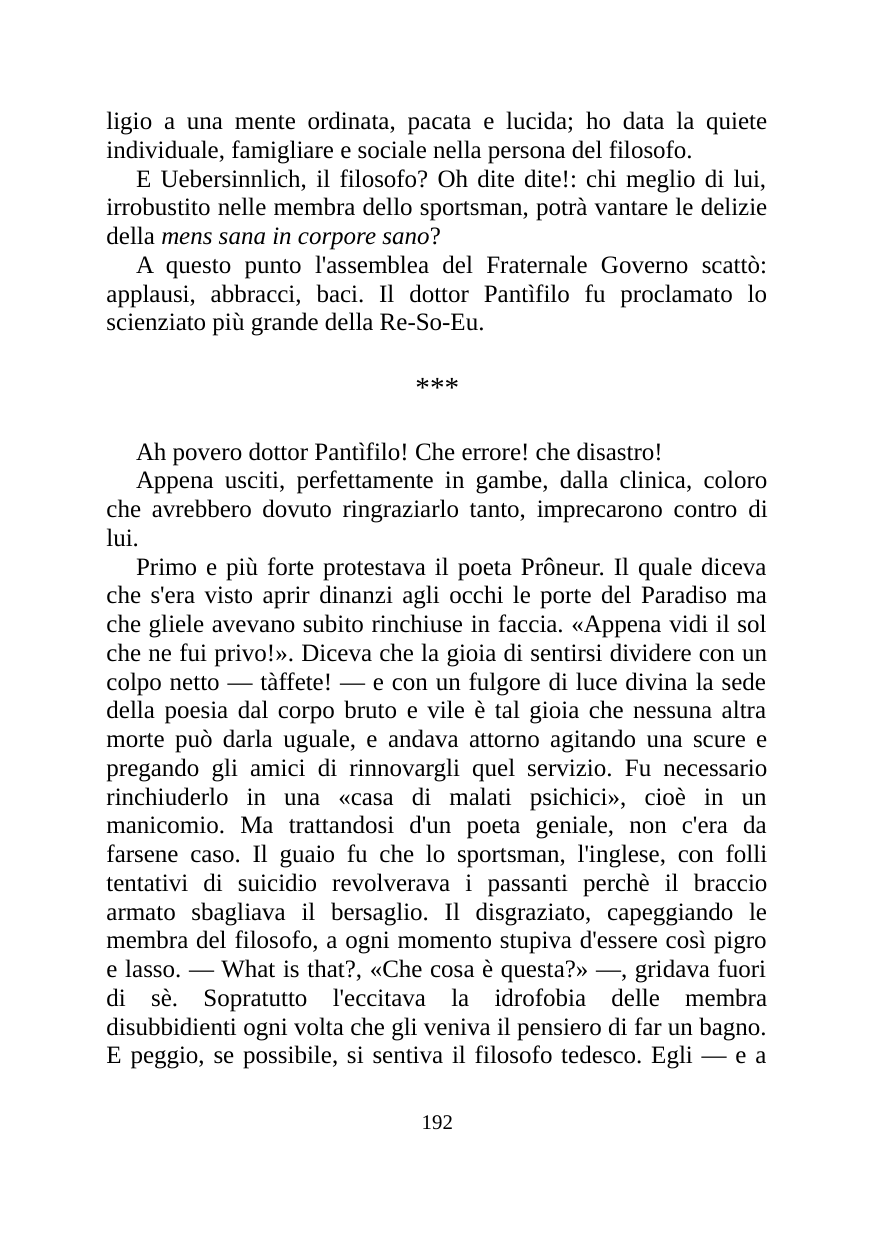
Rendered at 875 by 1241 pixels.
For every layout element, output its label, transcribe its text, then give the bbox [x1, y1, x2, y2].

text ligio a una mente ordinata, pacata e lucida; ho data la quiete individuale, famigliare e sociale nella persona del filosofo. [106, 106, 768, 164]
text E Uebersinnlich, il filosofo? Oh dite dite!: chi meglio di lui, irrobustito nelle membra dello sportsman, potrà vantare le delizie della mens sana in corpore sano? [106, 164, 768, 250]
text Primo e più forte protestava il poeta Prôneur. Il quale diceva che s'era visto aprir dinanzi agli occhi le porte del Paradiso ma che gliele avevano subito rinchiuse in faccia. «Appena vidi il sol che ne fui privo!». Diceva che la gioia di sentirsi dividere con un colpo netto — tàffete! — e con un fulgore di luce divina la sede della poesia dal corpo bruto e vile è tal gioia che nessuna altra morte può darla uguale, e andava attorno agitando una scure e pregando gli amici di rinnovargli quel servizio. Fu necessario rinchiuderlo in una «casa di malati psichici», cioè in un manicomio. Ma trattandosi d'un poeta geniale, non c'era da farsene caso. Il guaio fu che lo sportsman, l'inglese, con folli tentativi di suicidio revolverava i passanti perchè il braccio armato sbagliava il bersaglio. Il disgraziato, capeggiando le membra del filosofo, a ogni momento stupiva d'essere così pigro e lasso. — What is that?, «Che cosa è questa?» —, gridava fuori di sè. Sopratutto l'eccitava la idrofobia delle membra disubbidienti ogni volta che gli veniva il pensiero di far un bagno. E peggio, se possibile, si sentiva il filosofo tedesco. Egli — e a [106, 552, 768, 1069]
text *** [106, 370, 768, 403]
text Appena usciti, perfettamente in gambe, dalla clinica, coloro che avrebbero dovuto ringraziarlo tanto, imprecarono contro di lui. [106, 466, 768, 552]
text Ah povero dottor Pantìfilo! Che errore! che disastro! [106, 437, 768, 466]
text A questo punto l'assemblea del Fraternale Governo scattò: applausi, abbracci, baci. Il dottor Pantìfilo fu proclamato lo scienziato più grande della Re-So-Eu. [106, 250, 768, 336]
